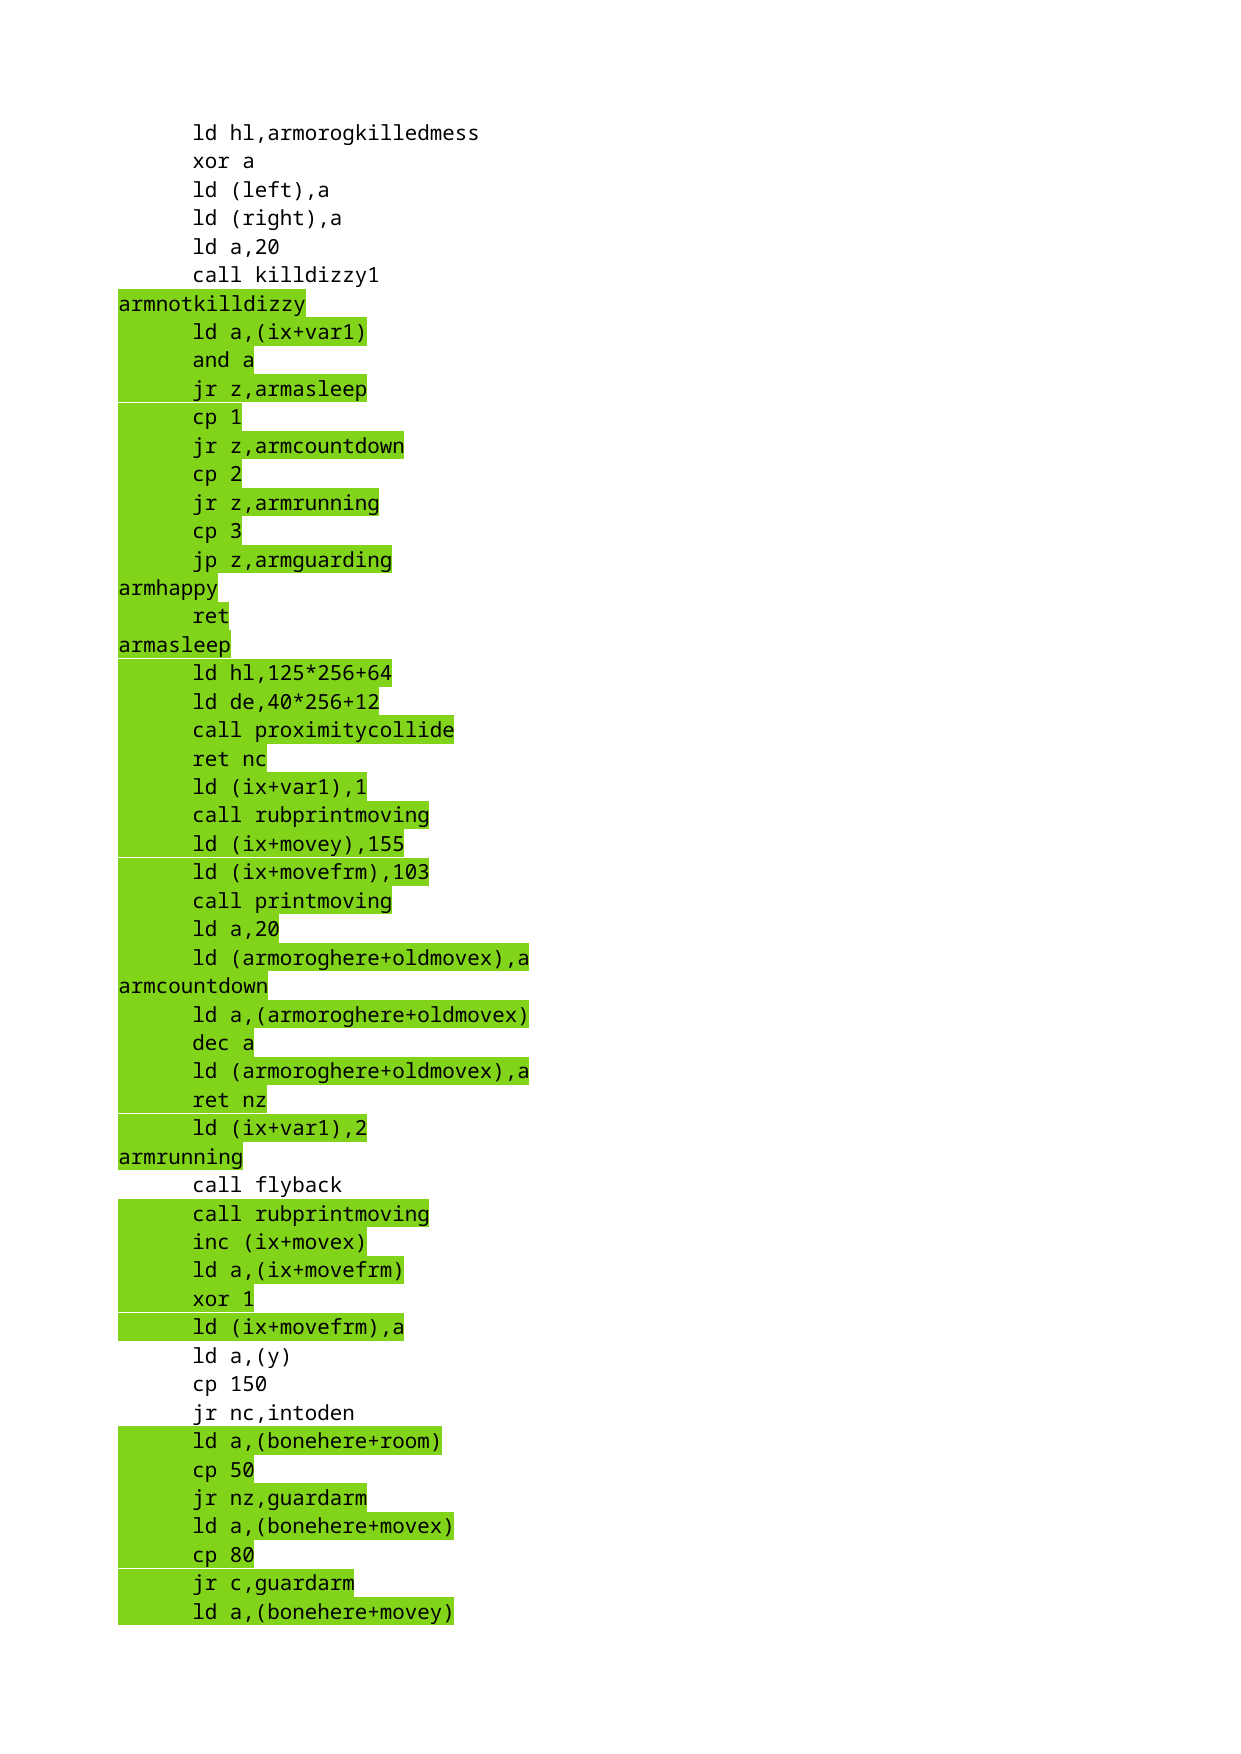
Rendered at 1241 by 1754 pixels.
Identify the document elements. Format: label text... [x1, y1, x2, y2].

text ret [118, 602, 1122, 630]
text call rubprintmoving [118, 1199, 1122, 1227]
text ld a,(bonehere+movex) [118, 1512, 1122, 1540]
text ld hl,armorogkilledmess [118, 118, 1122, 147]
text jr z,armcountdown [118, 431, 1122, 459]
text cp 50 [118, 1455, 1122, 1483]
text inc (ix+movex) [118, 1227, 1122, 1256]
text ld (left),a [118, 175, 1122, 203]
text call rubprintmoving [118, 801, 1122, 829]
text jr z,armrunning [118, 488, 1122, 516]
text ret nc [118, 744, 1122, 772]
text jp z,armguarding [118, 545, 1122, 573]
text cp 2 [118, 459, 1122, 488]
text cp 3 [118, 516, 1122, 545]
text call proximitycollide [118, 715, 1122, 744]
text ld (ix+var1),2 [118, 1113, 1122, 1142]
text armasleep [118, 630, 1122, 658]
text and a [118, 346, 1122, 374]
text jr c,guardarm [118, 1568, 1122, 1597]
text ld (ix+var1),1 [118, 772, 1122, 801]
text ld (armoroghere+oldmovex),a [118, 1057, 1122, 1085]
text call printmoving [118, 886, 1122, 914]
text armcountdown [118, 971, 1122, 1000]
text cp 150 [118, 1369, 1122, 1398]
text ld a,20 [118, 914, 1122, 943]
text ld a,(ix+var1) [118, 317, 1122, 346]
text ret nz [118, 1085, 1122, 1113]
text xor 1 [118, 1284, 1122, 1312]
text ld a,(bonehere+movey) [118, 1597, 1122, 1625]
text ld a,(bonehere+room) [118, 1426, 1122, 1455]
text armhappy [118, 573, 1122, 602]
text xor a [118, 147, 1122, 175]
text cp 1 [118, 402, 1122, 431]
text ld hl,125*256+64 [118, 658, 1122, 687]
text armrunning [118, 1142, 1122, 1170]
text armnotkilldizzy [118, 289, 1122, 317]
text ld a,(y) [118, 1341, 1122, 1369]
text jr z,armasleep [118, 374, 1122, 402]
text ld a,(ix+movefrm) [118, 1256, 1122, 1284]
text ld (ix+movey),155 [118, 829, 1122, 857]
text ld a,(armoroghere+oldmovex) [118, 1000, 1122, 1028]
text call killdizzy1 [118, 260, 1122, 289]
text ld (right),a [118, 203, 1122, 232]
text dec a [118, 1028, 1122, 1057]
text ld (armoroghere+oldmovex),a [118, 943, 1122, 971]
text call flyback [118, 1170, 1122, 1199]
text cp 80 [118, 1540, 1122, 1568]
text jr nz,guardarm [118, 1483, 1122, 1512]
text ld (ix+movefrm),103 [118, 857, 1122, 886]
text jr nc,intoden [118, 1398, 1122, 1426]
text ld de,40*256+12 [118, 687, 1122, 715]
text ld a,20 [118, 232, 1122, 260]
text ld (ix+movefrm),a [118, 1312, 1122, 1341]
